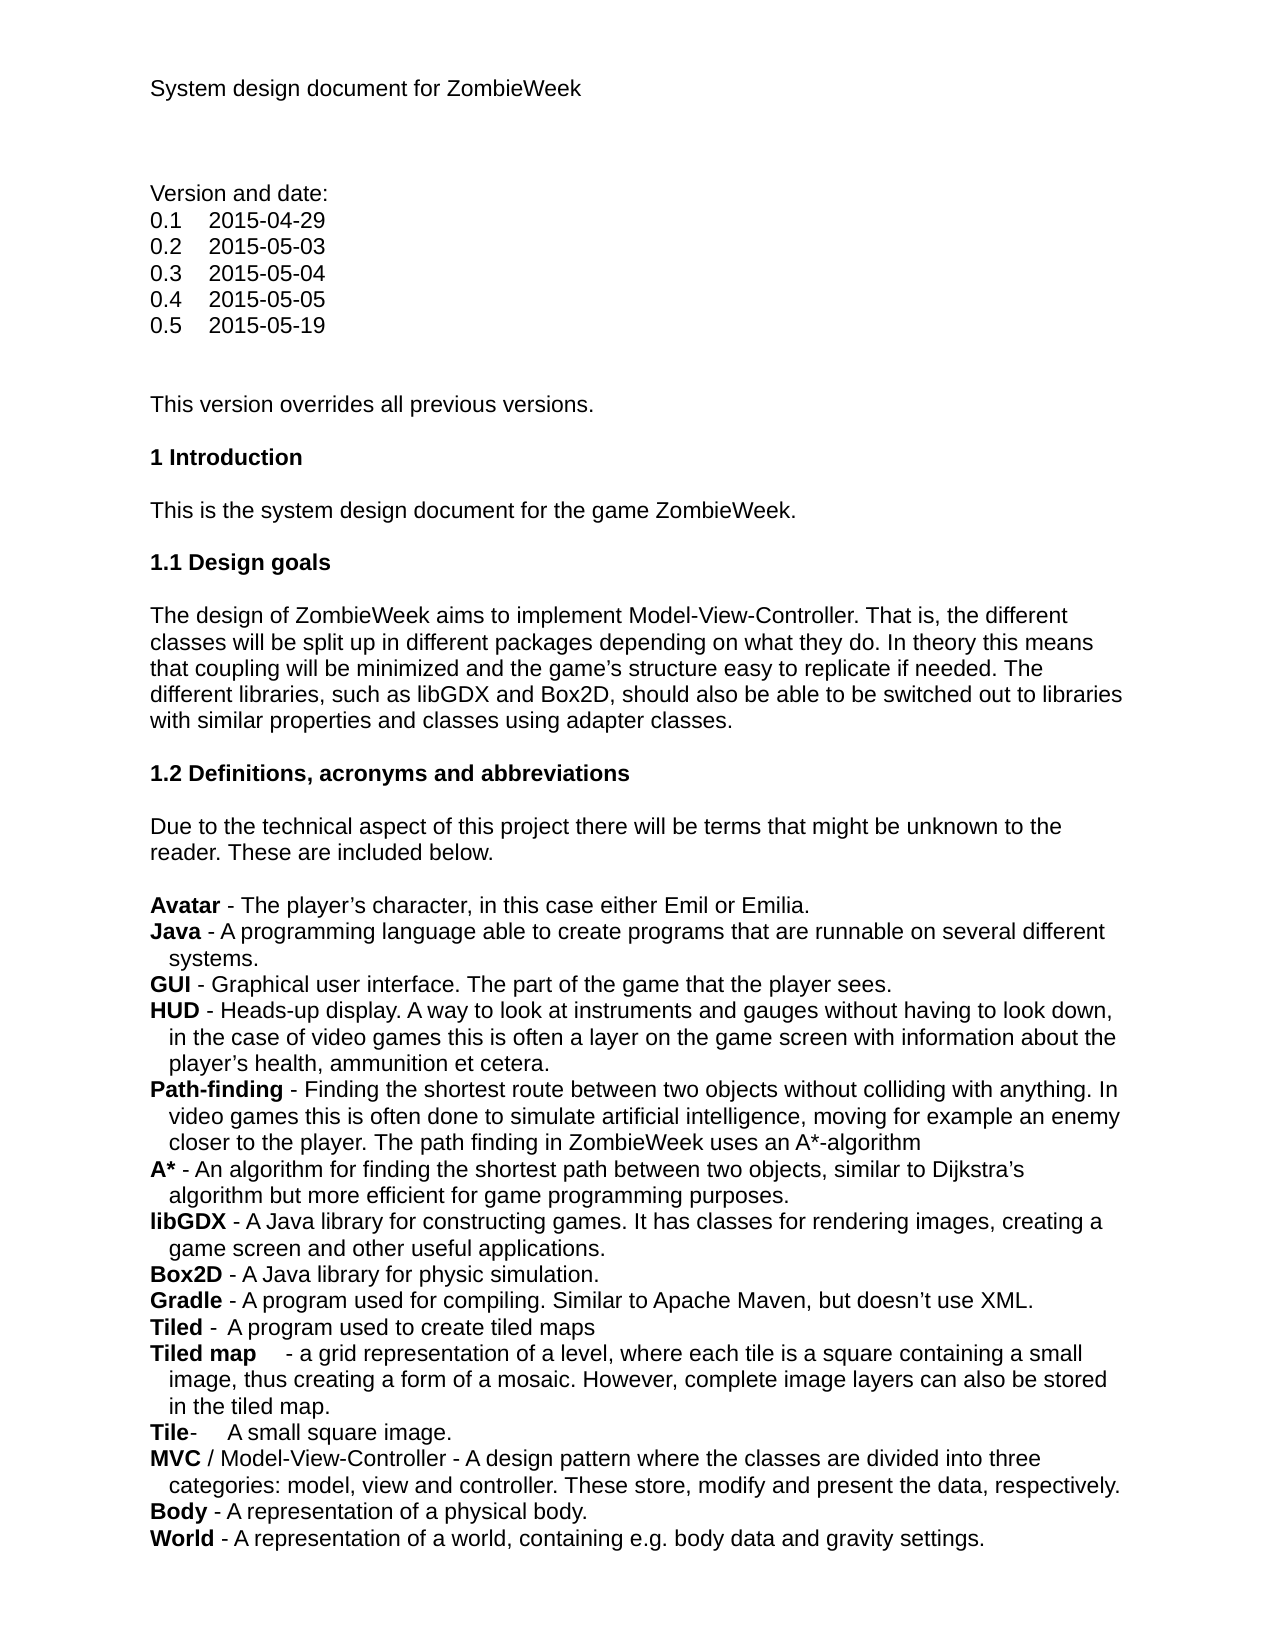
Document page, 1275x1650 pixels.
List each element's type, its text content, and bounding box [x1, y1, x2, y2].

list Path-finding - Finding the shortest route between two objects without colliding with anything. In video games this is often done to simulate artificial intelligence, moving for example an enemy closer to the player. The path finding in ZombieWeek uses an A*-algorithm [150, 1076, 1125, 1156]
text 0.3 2015-05-04 [150, 259, 1125, 286]
text 0.5 2015-05-19 [150, 312, 1125, 338]
text System design document for ZombieWeek [150, 75, 1125, 101]
text Version and date: [150, 180, 1125, 207]
list HUD - Heads-up display. A way to look at instruments and gauges without having to look down, in the case of video games this is often a layer on the game screen with information about the player’s health, ammunition et cetera. [150, 997, 1125, 1076]
text 1.2 Definitions, acronyms and abbreviations [150, 760, 1125, 787]
list MVC / Model-View-Controller - A design pattern where the classes are divided into three categories: model, view and controller. These store, modify and present the data, respectively. [150, 1445, 1125, 1498]
list Tiled map - a grid representation of a level, where each tile is a square containing a small image, thus creating a form of a mosaic. However, complete image layers can also be stored in the tiled map. [150, 1340, 1125, 1419]
text Due to the technical aspect of this project there will be terms that might be unknown to the reader. These are included below. [150, 813, 1125, 866]
list Avatar - The player’s character, in this case either Emil or Emilia. [150, 892, 1125, 918]
text The design of ZombieWeek aims to implement Model-View-Controller. That is, the different classes will be split up in different packages depending on what they do. In theory this means that coupling will be minimized and the game’s structure easy to replicate if needed. The different libraries, such as libGDX and Box2D, should also be able to be switched out to libraries with similar properties and classes using adapter classes. [150, 602, 1125, 734]
text 1 Introduction [150, 444, 1125, 470]
list Tiled - A program used to create tiled maps [150, 1314, 1125, 1340]
text This is the system design document for the game ZombieWeek. [150, 497, 1125, 523]
list Tile - A small square image. [150, 1419, 1125, 1445]
text 0.4 2015-05-05 [150, 286, 1125, 312]
text 0.1 2015-04-29 [150, 207, 1125, 233]
text 1.1 Design goals [150, 549, 1125, 576]
list libGDX - A Java library for constructing games. It has classes for rendering images, creating a game screen and other useful applications. [150, 1208, 1125, 1261]
list Body - A representation of a physical body. [150, 1498, 1125, 1524]
list Box2D - A Java library for physic simulation. [150, 1261, 1125, 1287]
text This version overrides all previous versions. [150, 391, 1125, 418]
list Gradle - A program used for compiling. Similar to Apache Maven, but doesn’t use XML. [150, 1287, 1125, 1314]
list Java - A programming language able to create programs that are runnable on several different systems. [150, 918, 1125, 971]
list A* - An algorithm for finding the shortest path between two objects, similar to Dijkstra’s algorithm but more efficient for game programming purposes. [150, 1156, 1125, 1208]
list World - A representation of a world, containing e.g. body data and gravity settings. [150, 1524, 1125, 1551]
text 0.2 2015-05-03 [150, 233, 1125, 259]
list GUI - Graphical user interface. The part of the game that the player sees. [150, 971, 1125, 997]
